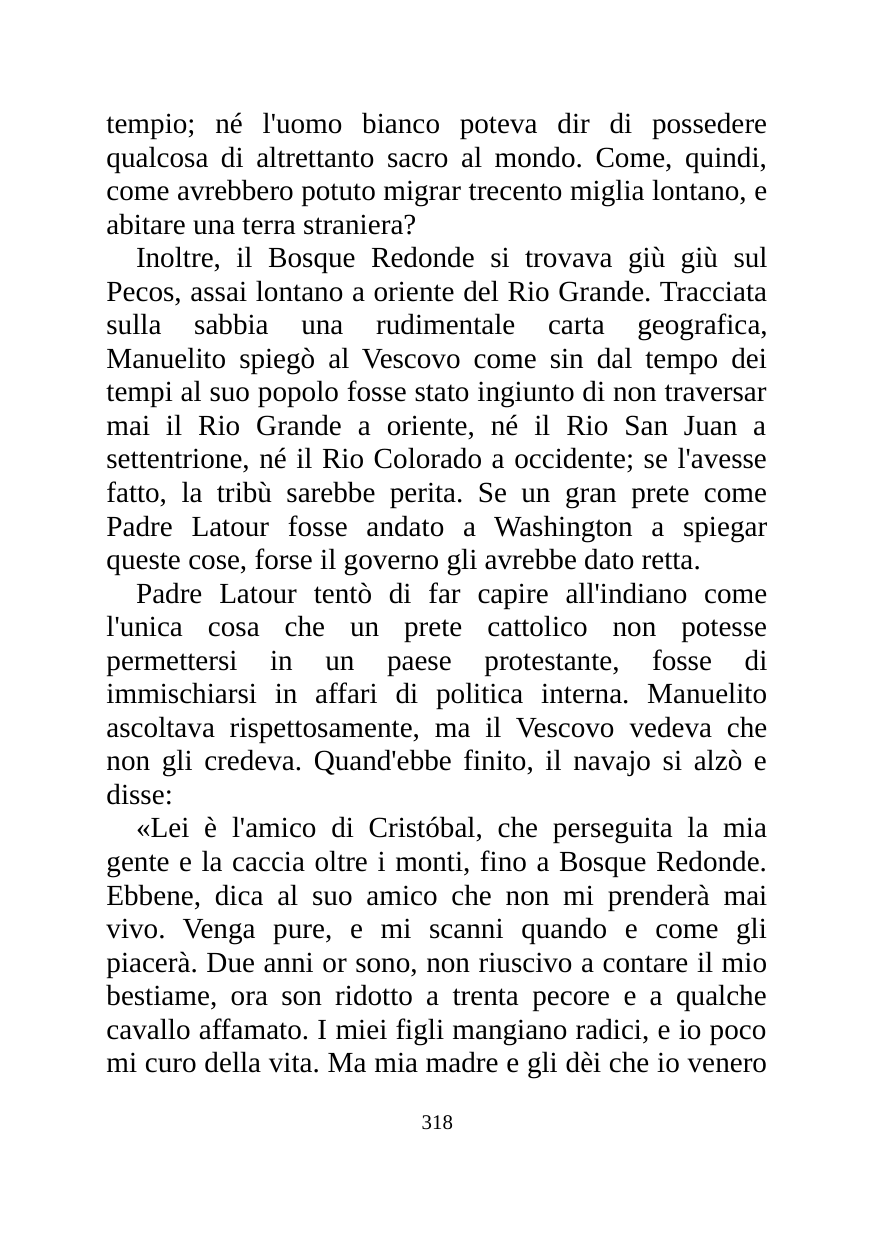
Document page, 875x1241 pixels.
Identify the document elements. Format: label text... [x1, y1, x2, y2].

text «Lei è l'amico di Cristóbal, che perseguita la mia gente e la caccia oltre i monti, fino a Bosque Redonde. Ebbene, dica al suo amico che non mi prenderà mai vivo. Venga pure, e mi scanni quando e come gli piacerà. Due anni or sono, non riuscivo a contare il mio bestiame, ora son ridotto a trenta pecore e a qualche cavallo affamato. I miei figli mangiano radici, e io poco mi curo della vita. Ma mia madre e gli dèi che io venero [106, 811, 768, 1079]
text Inoltre, il Bosque Redonde si trovava giù giù sul Pecos, assai lontano a oriente del Rio Grande. Tracciata sulla sabbia una rudimentale carta geografica, Manuelito spiegò al Vescovo come sin dal tempo dei tempi al suo popolo fosse stato ingiunto di non traversar mai il Rio Grande a oriente, né il Rio San Juan a settentrione, né il Rio Colorado a occidente; se l'avesse fatto, la tribù sarebbe perita. Se un gran prete come Padre Latour fosse andato a Washington a spiegar queste cose, forse il governo gli avrebbe dato retta. [106, 240, 768, 576]
text Padre Latour tentò di far capire all'indiano come l'unica cosa che un prete cattolico non potesse permettersi in un paese protestante, fosse di immischiarsi in affari di politica interna. Manuelito ascoltava rispettosamente, ma il Vescovo vedeva che non gli credeva. Quand'ebbe finito, il navajo si alzò e disse: [106, 576, 768, 811]
text tempio; né l'uomo bianco poteva dir di possedere qualcosa di altrettanto sacro al mondo. Come, quindi, come avrebbero potuto migrar trecento miglia lontano, e abitare una terra straniera? [106, 106, 768, 240]
